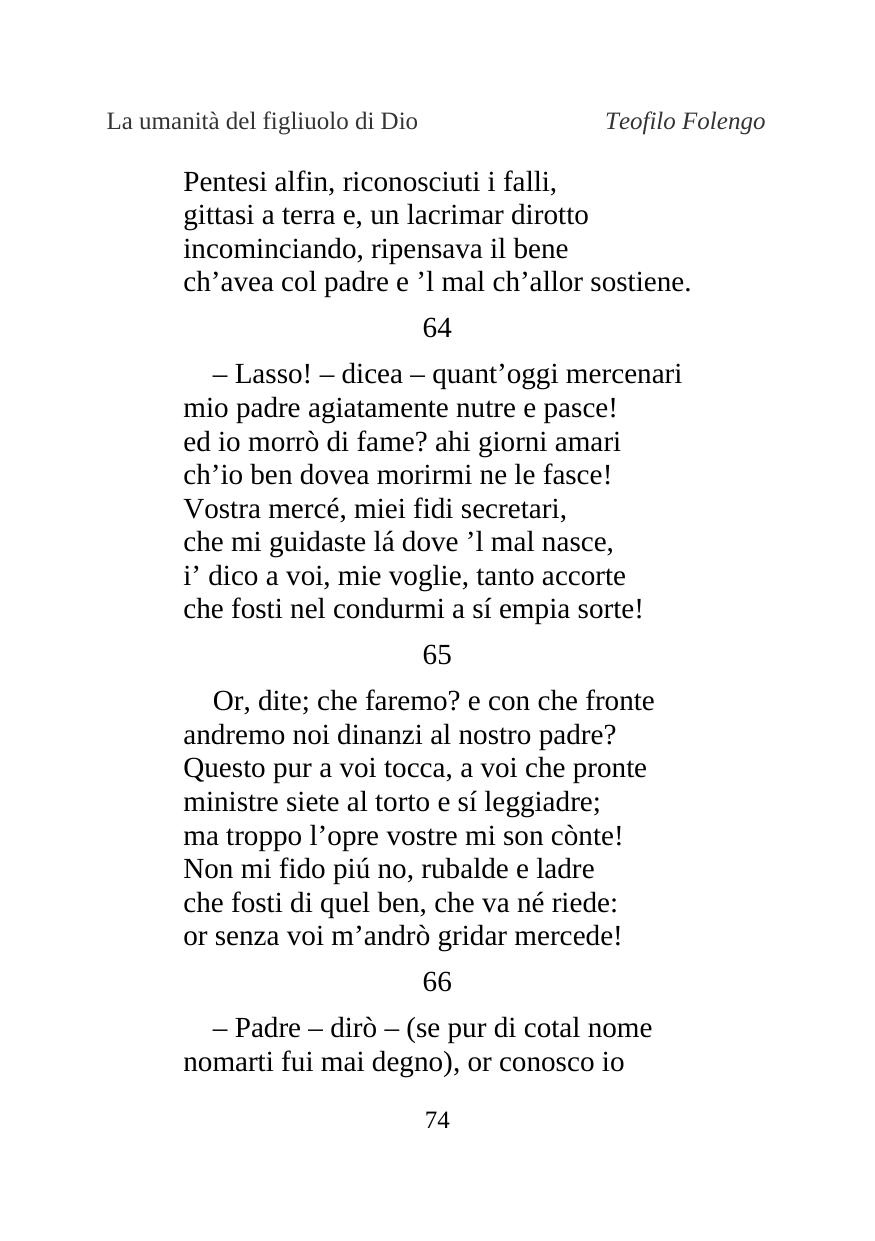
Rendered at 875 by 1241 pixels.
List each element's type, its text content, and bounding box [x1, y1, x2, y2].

text 65 [106, 637, 768, 671]
text Pentesi alfin, riconosciuti i falli, gittasi a terra e, un lacrimar dirotto incominciando, ripensava il bene ch’avea col padre e ’l mal ch’allor sostiene. [183, 164, 768, 298]
text – Lasso! – dicea – quant’oggi mercenari mio padre agiatamente nutre e pasce! ed io morrò di fame? ahi giorni amari ch’io ben dovea morirmi ne le fasce! Vostra mercé, miei fidi secretari, che mi guidaste lá dove ’l mal nasce, i’ dico a voi, mie voglie, tanto accorte che fosti nel condurmi a sí empia sorte! [183, 357, 768, 625]
text – Padre – dirò – (se pur di cotal nome nomarti fui mai degno), or conosco io [183, 1010, 768, 1077]
text 64 [106, 311, 768, 344]
text 66 [106, 964, 768, 998]
text Or, dite; che faremo? e con che fronte andremo noi dinanzi al nostro padre? Questo pur a voi tocca, a voi che pronte ministre siete al torto e sí leggiadre; ma troppo l’opre vostre mi son cònte! Non mi fido piú no, rubalde e ladre che fosti di quel ben, che va né riede: or senza voi m’andrò gridar mercede! [183, 683, 768, 952]
